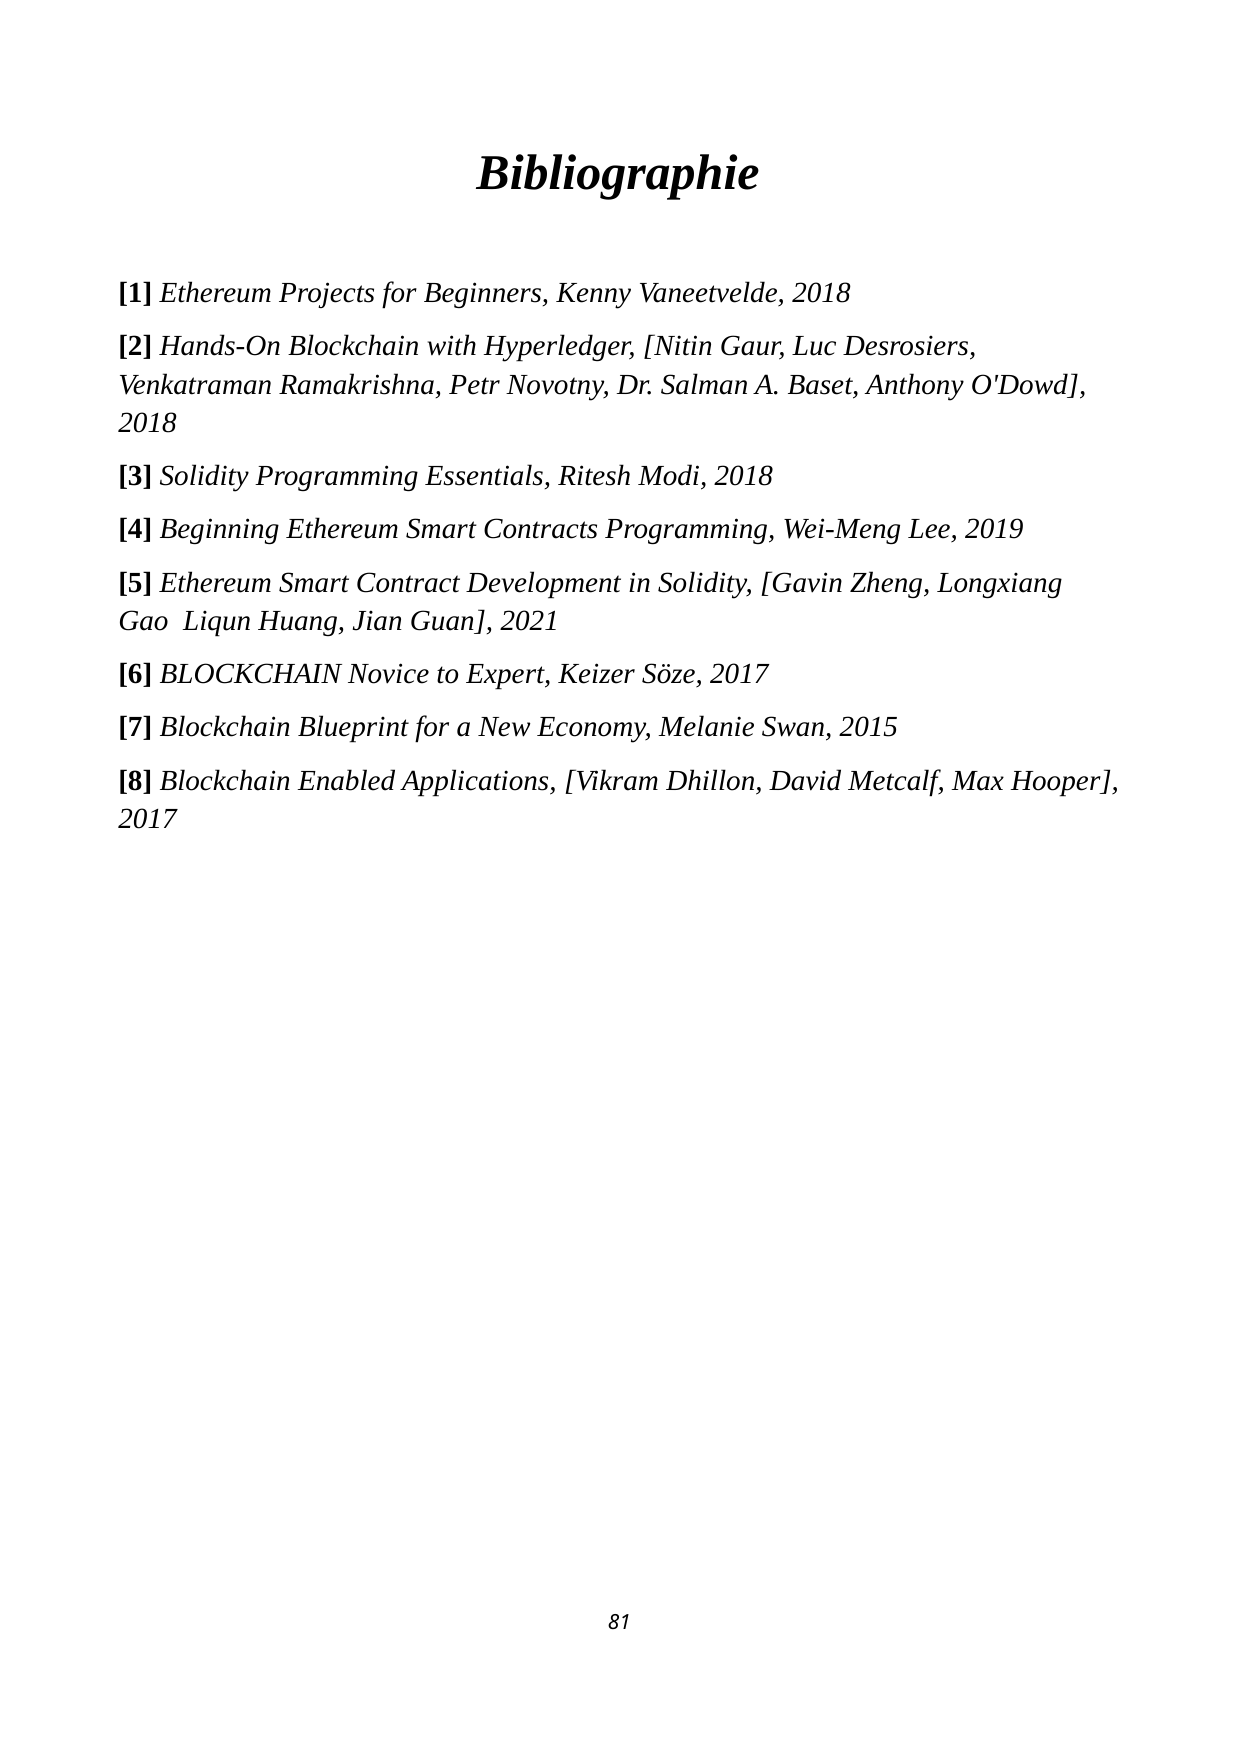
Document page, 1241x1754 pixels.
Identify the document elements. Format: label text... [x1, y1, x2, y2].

text [7] Blockchain Blueprint for a New Economy, Melanie Swan, 2015 [118, 709, 1122, 743]
text [2] Hands-On Blockchain with Hyperledger, [Nitin Gaur, Luc Desrosiers, Venkatraman Ramakrishna, Petr Novotny, Dr. Salman A. Baset, Anthony O'Dowd], 2018 [118, 328, 1122, 439]
text [3] Solidity Programming Essentials, Ritesh Modi, 2018 [118, 458, 1122, 492]
text [5] Ethereum Smart Contract Development in Solidity, [Gavin Zheng, Longxiang Gao Liqun Huang, Jian Guan], 2021 [118, 565, 1122, 637]
subtitle Bibliographie [118, 143, 1122, 201]
text [4] Beginning Ethereum Smart Contracts Programming, Wei-Meng Lee, 2019 [118, 512, 1122, 545]
text [8] Blockchain Enabled Applications, [Vikram Dhillon, David Metcalf, Max Hooper], 2017 [118, 763, 1122, 835]
text [6] BLOCKCHAIN Novice to Expert, Keizer Söze, 2017 [118, 656, 1122, 690]
text [1] Ethereum Projects for Beginners, Kenny Vaneetvelde, 2018 [118, 275, 1122, 309]
